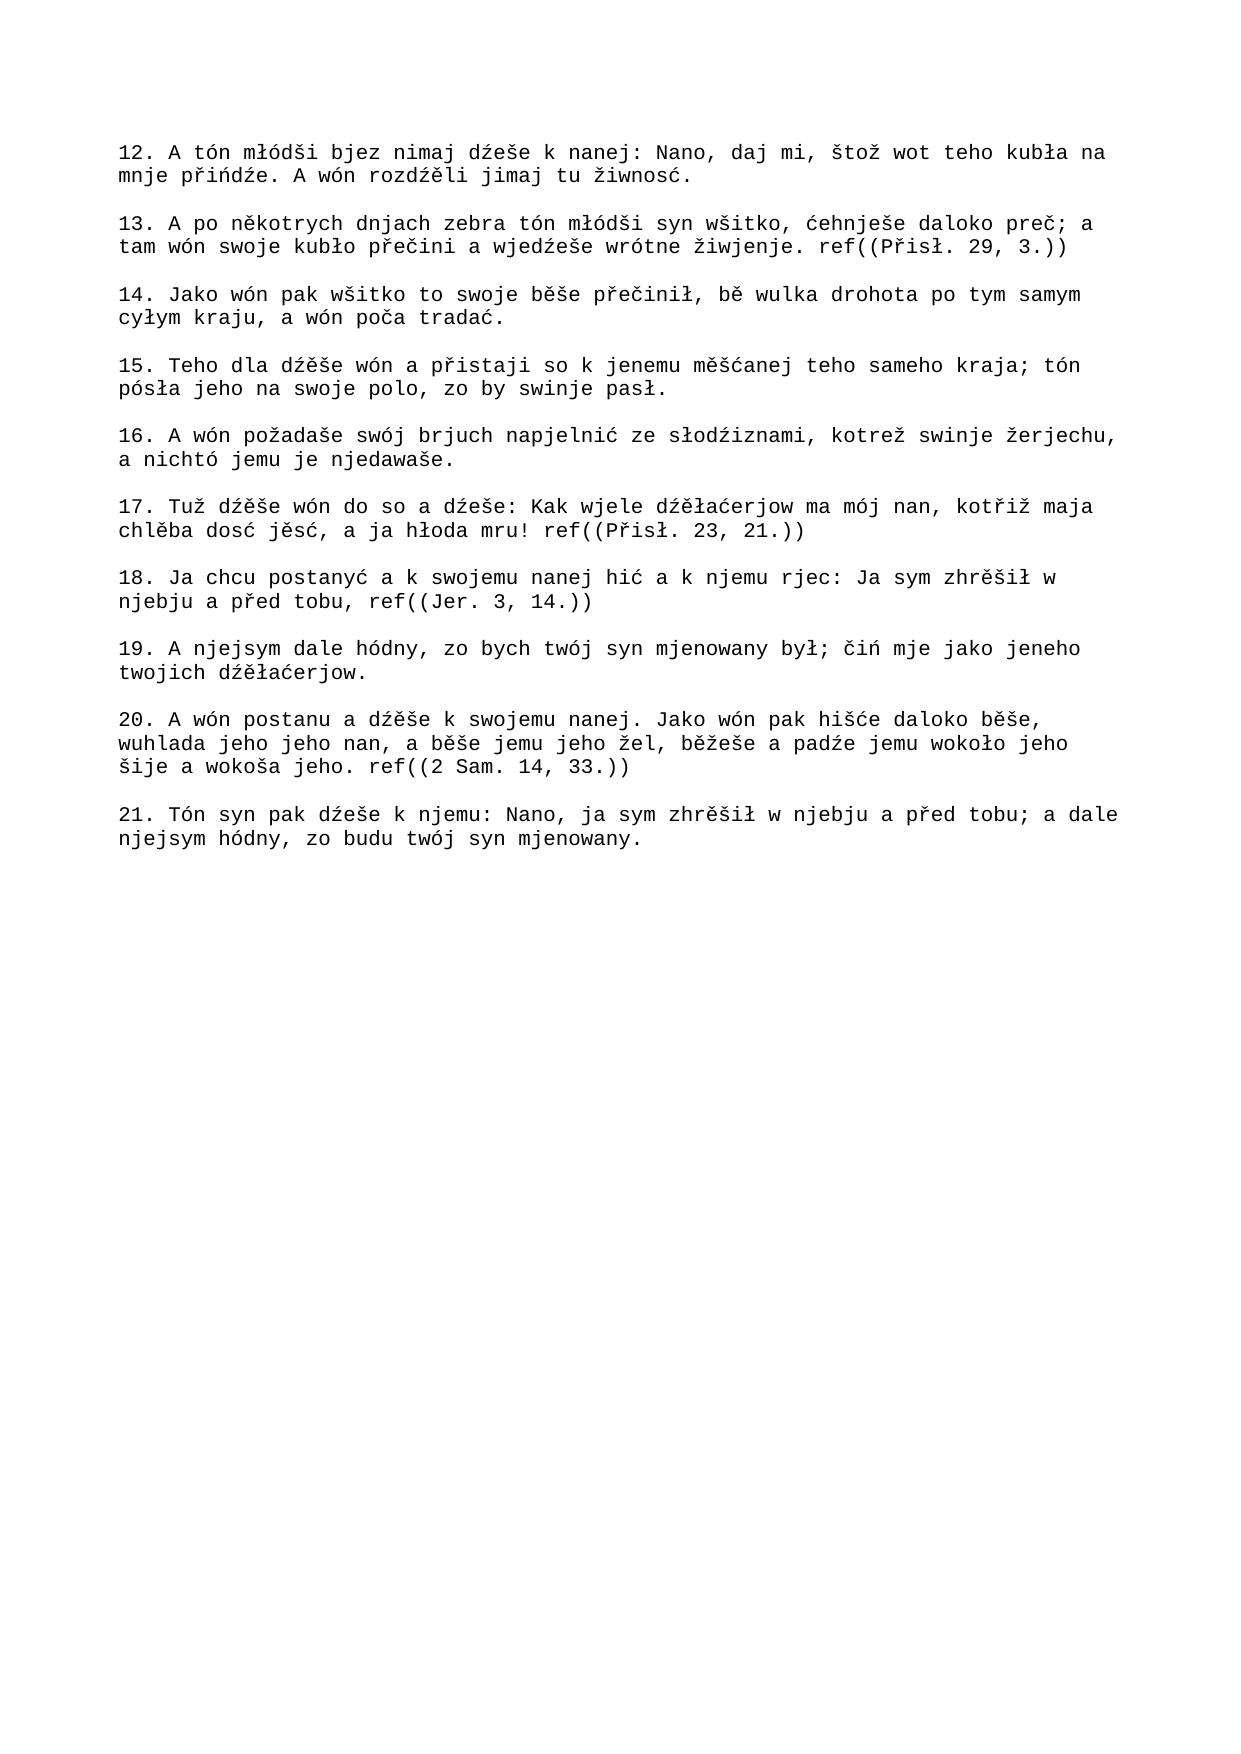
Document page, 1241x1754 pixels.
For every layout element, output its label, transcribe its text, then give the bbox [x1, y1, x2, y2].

text 21. Tón syn pak dźeše k njemu: Nano, ja sym zhrěšił w njebju a před tobu; a dale njejsym hódny, zo budu twój syn mjenowany. [118, 804, 1122, 851]
text 20. A wón postanu a dźěše k swojemu nanej. Jako wón pak hišće daloko běše, wuhlada jeho jeho nan, a běše jemu jeho žel, běžeše a padźe jemu wokoło jeho šije a wokoša jeho. ref((2 Sam. 14, 33.)) [118, 709, 1122, 780]
text 15. Teho dla dźěše wón a přistaji so k jenemu měšćanej teho sameho kraja; tón pósła jeho na swoje polo, zo by swinje pasł. [118, 354, 1122, 402]
text 18. Ja chcu postanyć a k swojemu nanej hić a k njemu rjec: Ja sym zhrěšił w njebju a před tobu, ref((Jer. 3, 14.)) [118, 567, 1122, 615]
text 19. A njejsym dale hódny, zo bych twój syn mjenowany był; čiń mje jako jeneho twojich dźěłaćerjow. [118, 638, 1122, 686]
text 12. A tón młódši bjez nimaj dźeše k nanej: Nano, daj mi, štož wot teho kubła na mnje přińdźe. A wón rozdźěli jimaj tu žiwnosć. [118, 142, 1122, 189]
text 14. Jako wón pak wšitko to swoje běše přečinił, bě wulka drohota po tym samym cyłym kraju, a wón poča tradać. [118, 284, 1122, 331]
text 13. A po někotrych dnjach zebra tón młódši syn wšitko, ćehnješe daloko preč; a tam wón swoje kubło přečini a wjedźeše wrótne žiwjenje. ref((Přisł. 29, 3.)) [118, 213, 1122, 260]
text 16. A wón požadaše swój brjuch napjelnić ze słodźiznami, kotrež swinje žerjechu, a nichtó jemu je njedawaše. [118, 426, 1122, 473]
text 17. Tuž dźěše wón do so a dźeše: Kak wjele dźěłaćerjow ma mój nan, kotřiž maja chlěba dosć jěsć, a ja hłoda mru! ref((Přisł. 23, 21.)) [118, 496, 1122, 544]
